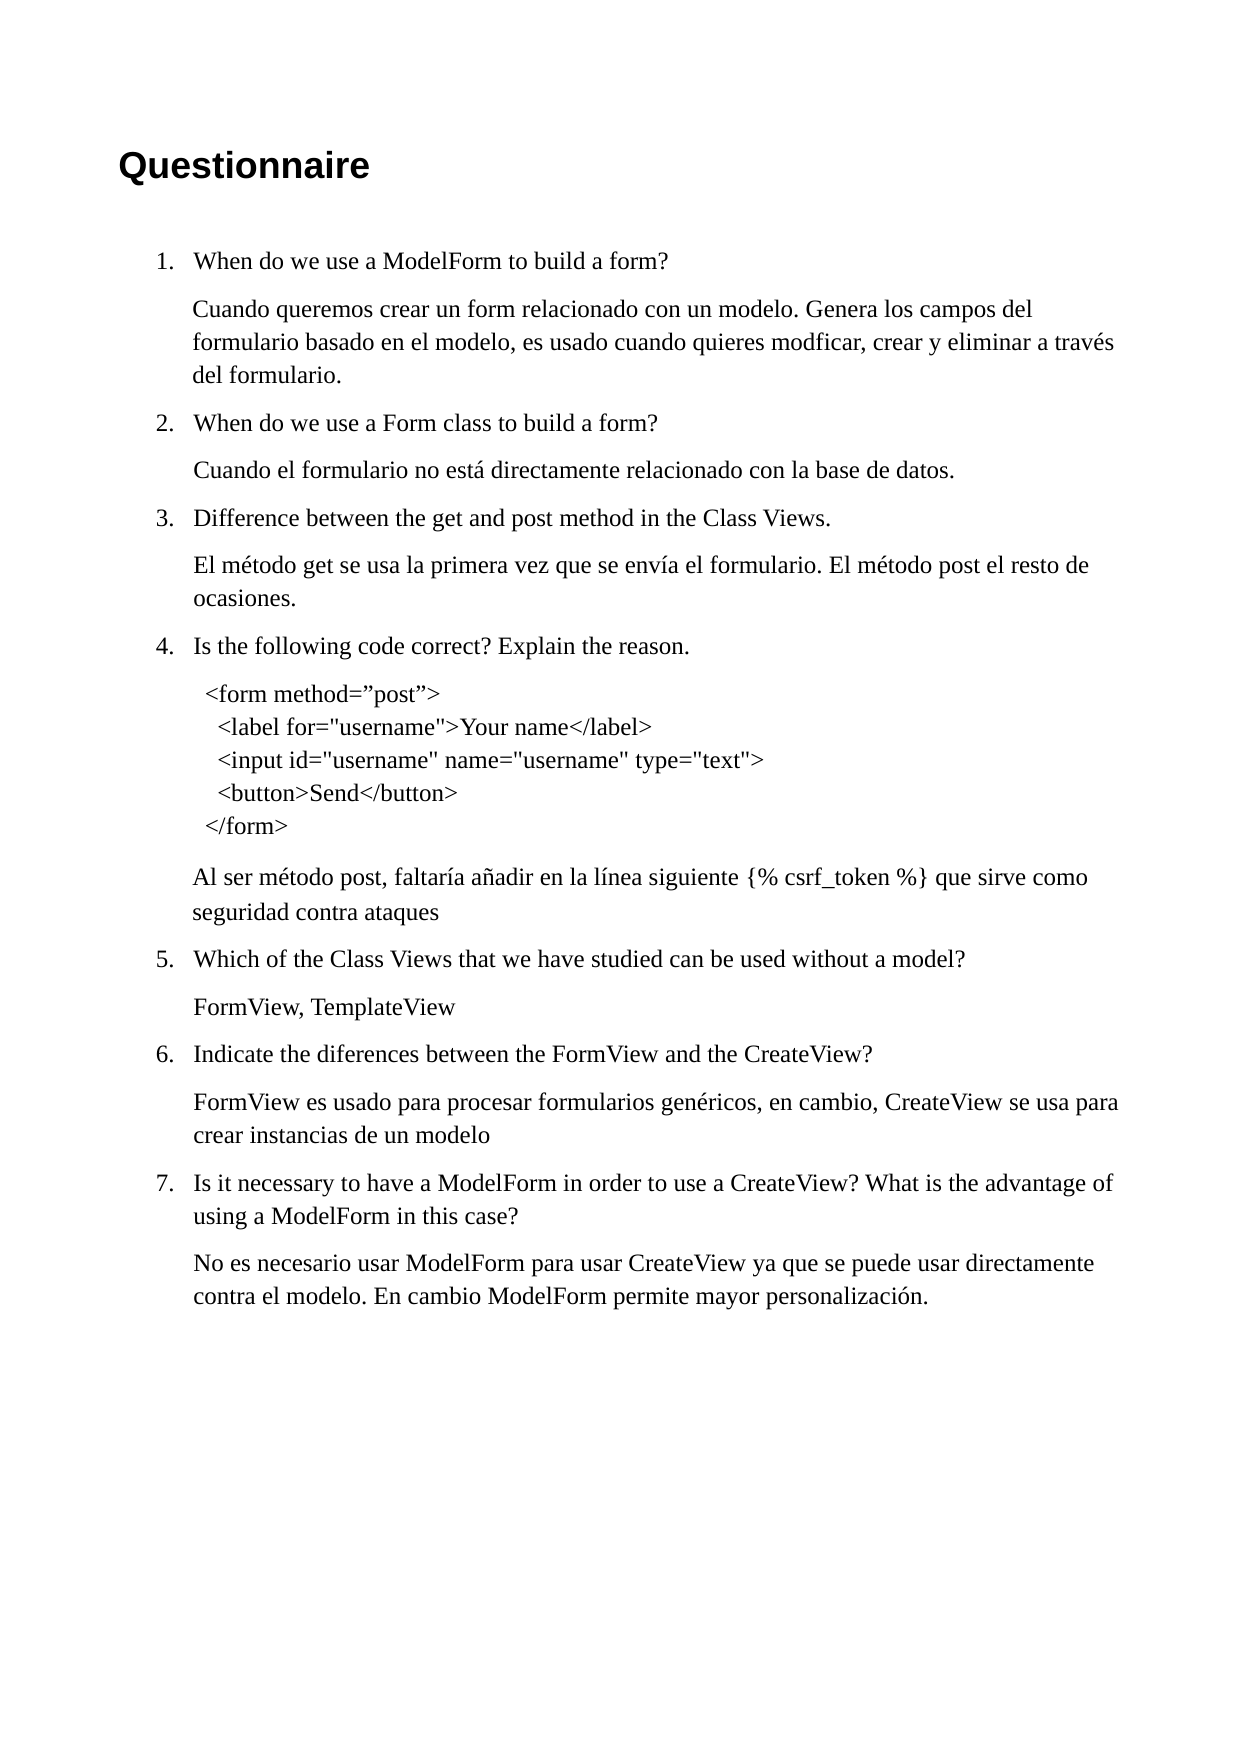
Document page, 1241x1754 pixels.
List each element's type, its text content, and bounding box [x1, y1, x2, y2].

list El método get se usa la primera vez que se envía el formulario. El método post el resto de ocasiones. [156, 550, 1122, 612]
list Indicate the diferences between the FormView and the CreateView? [156, 1039, 1122, 1068]
list Cuando el formulario no está directamente relacionado con la base de datos. [156, 455, 1122, 484]
list When do we use a ModelForm to build a form? [156, 246, 1122, 275]
list FormView, TemplateView [156, 992, 1122, 1021]
list When do we use a Form class to build a form? [156, 408, 1122, 436]
list Is the following code correct? Explain the reason. [156, 631, 1122, 660]
list No es necesario usar ModelForm para usar CreateView ya que se puede usar directamente contra el modelo. En cambio ModelForm permite mayor personalización. [156, 1248, 1122, 1310]
text <form method=”post”> <label for="username">Your name</label> <input id="username" name="username" type="text"> <button>Send</button> </form> [192, 679, 1122, 839]
subtitle Questionnaire [118, 143, 1122, 186]
list Difference between the get and post method in the Class Views. [156, 503, 1122, 532]
text Cuando queremos crear un form relacionado con un modelo. Genera los campos del formulario basado en el modelo, es usado cuando quieres modficar, crear y eliminar a través del formulario. [118, 294, 1122, 389]
list Which of the Class Views that we have studied can be used without a model? [156, 944, 1122, 973]
text Al ser método post, faltaría añadir en la línea siguiente {% csrf_token %} que sirve como seguridad contra ataques [192, 858, 1122, 925]
list FormView es usado para procesar formularios genéricos, en cambio, CreateView se usa para crear instancias de un modelo [156, 1087, 1122, 1149]
list Is it necessary to have a ModelForm in order to use a CreateView? What is the advantage of using a ModelForm in this case? [156, 1168, 1122, 1229]
